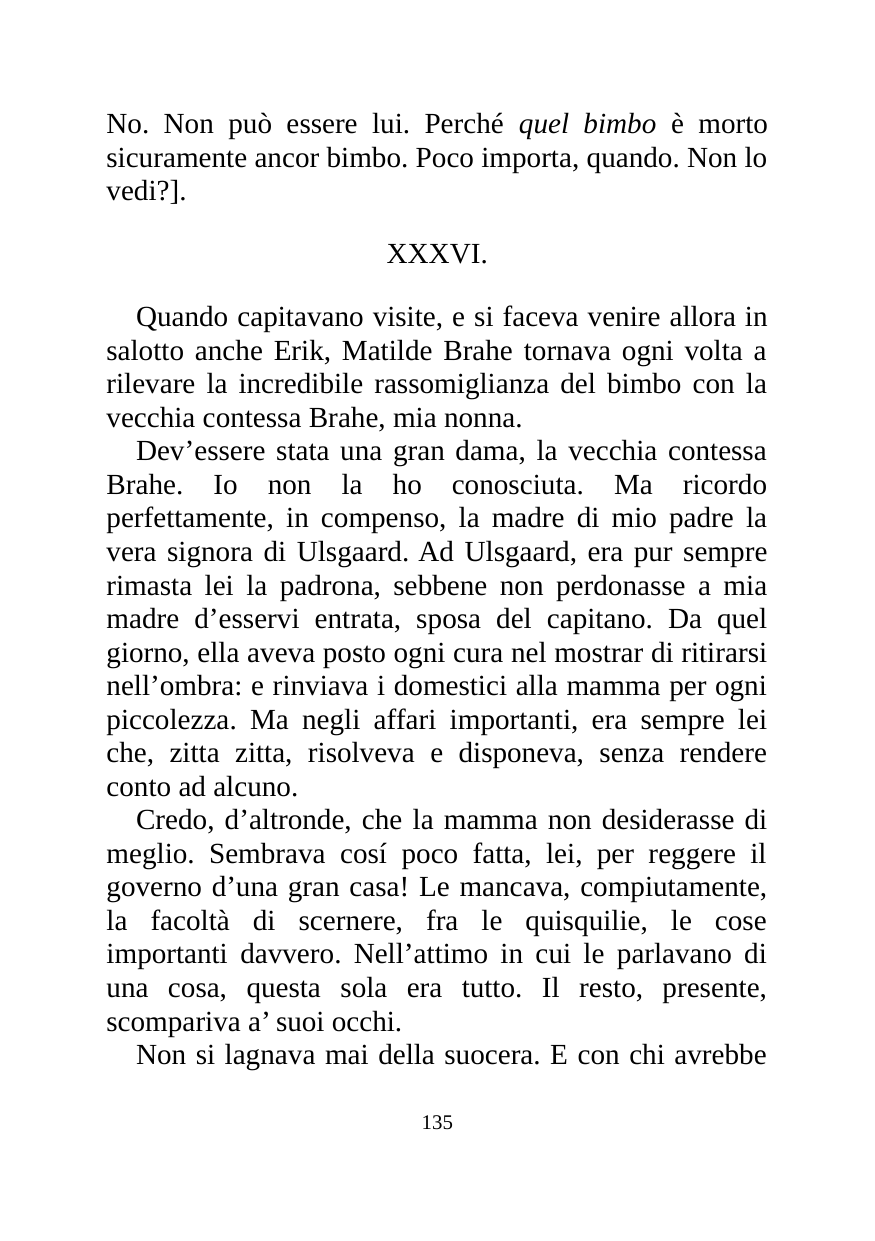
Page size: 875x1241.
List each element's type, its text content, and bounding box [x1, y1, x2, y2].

text Credo, d’altronde, che la mamma non desiderasse di meglio. Sembrava cosí poco fatta, lei, per reggere il governo d’una gran casa! Le mancava, compiutamente, la facoltà di scernere, fra le quisquilie, le cose importanti davvero. Nell’attimo in cui le parlavano di una cosa, questa sola era tutto. Il resto, presente, scompariva a’ suoi occhi. [106, 802, 768, 1037]
subtitle XXXVI. [106, 236, 768, 270]
text Non si lagnava mai della suocera. E con chi avrebbe [106, 1037, 768, 1071]
text Quando capitavano visite, e si faceva venire allora in salotto anche Erik, Matilde Brahe tornava ogni volta a rilevare la incredibile rassomiglianza del bimbo con la vecchia contessa Brahe, mia nonna. [106, 299, 768, 433]
text Dev’essere stata una gran dama, la vecchia contessa Brahe. Io non la ho conosciuta. Ma ricordo perfettamente, in compenso, la madre di mio padre la vera signora di Ulsgaard. Ad Ulsgaard, era pur sempre rimasta lei la padrona, sebbene non perdonasse a mia madre d’esservi entrata, sposa del capitano. Da quel giorno, ella aveva posto ogni cura nel mostrar di ritirarsi nell’ombra: e rinviava i domestici alla mamma per ogni piccolezza. Ma negli affari importanti, era sempre lei che, zitta zitta, risolveva e disponeva, senza rendere conto ad alcuno. [106, 433, 768, 802]
text No. Non può essere lui. Perché quel bimbo è morto sicuramente ancor bimbo. Poco importa, quando. Non lo vedi?]. [106, 106, 768, 207]
